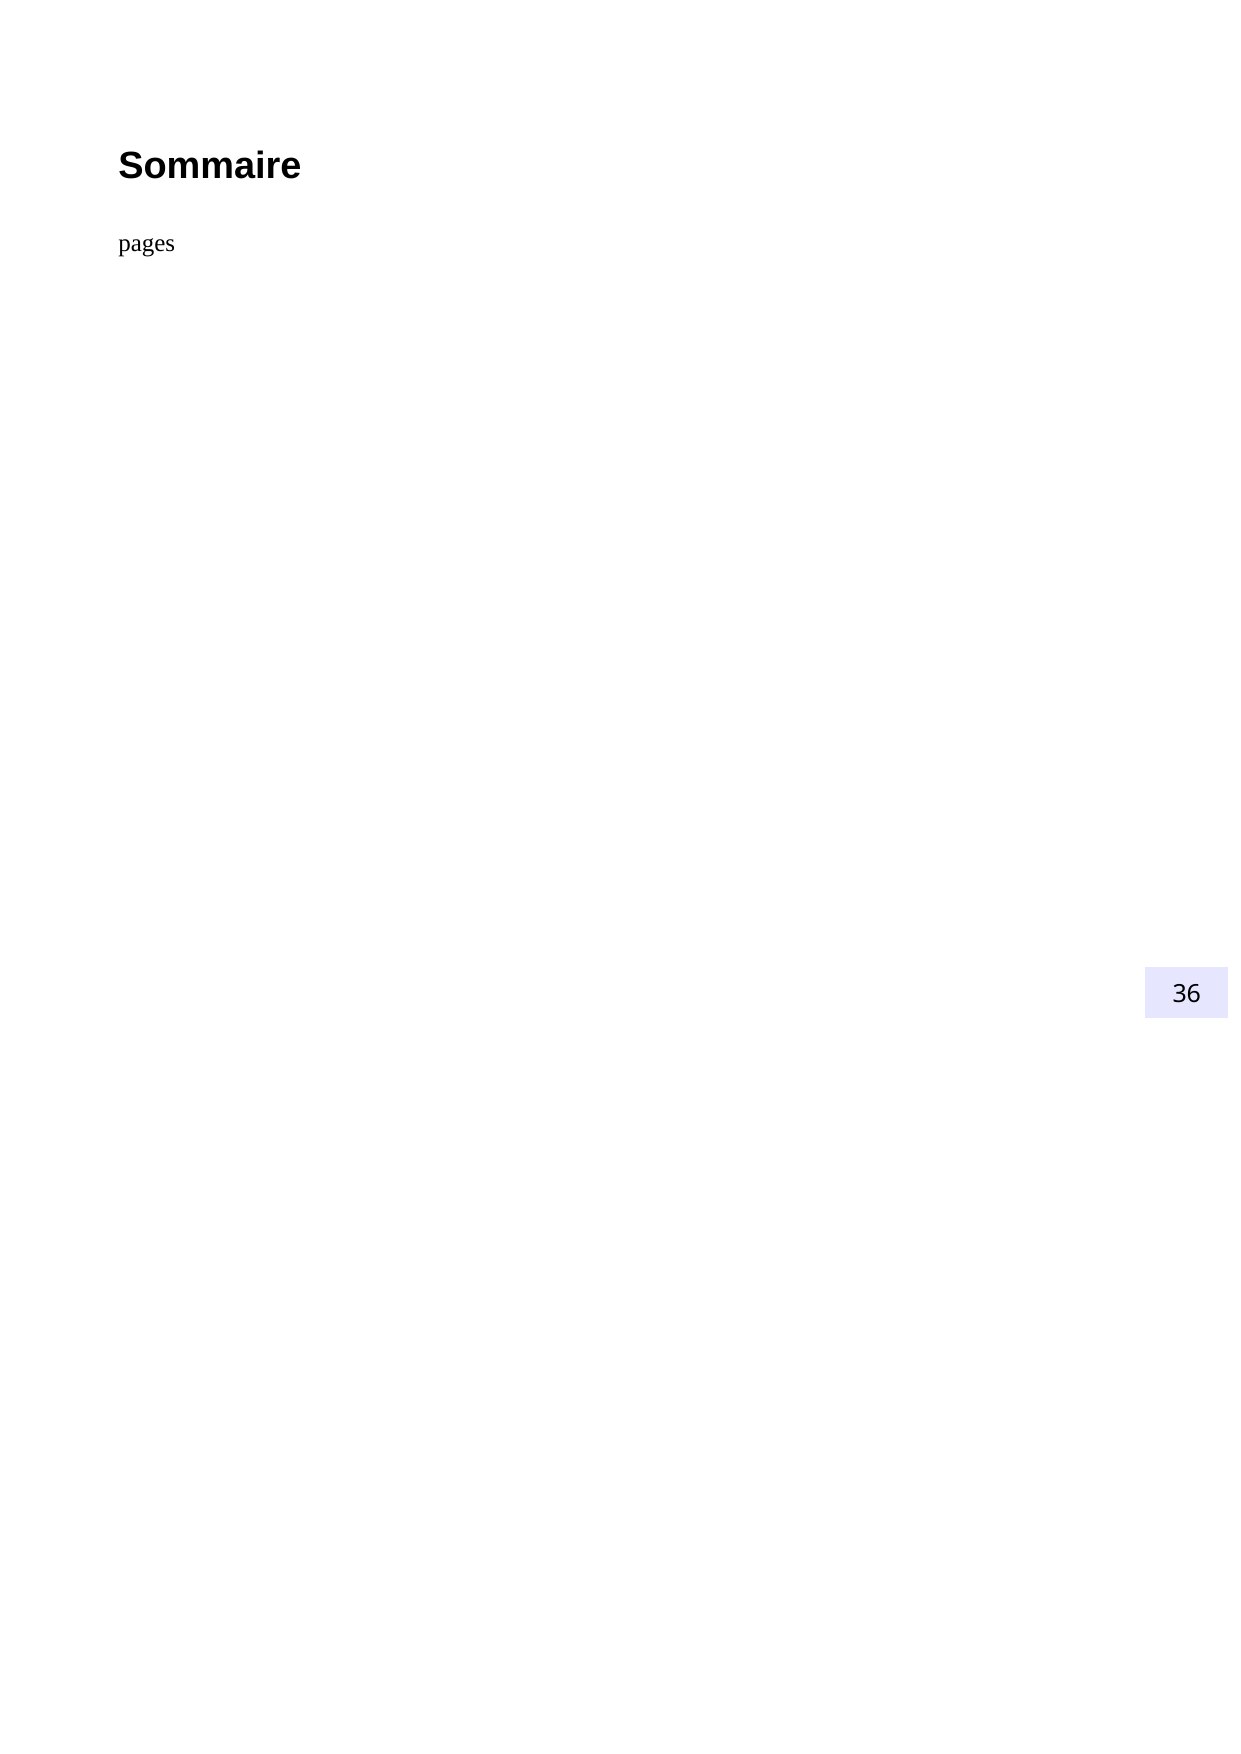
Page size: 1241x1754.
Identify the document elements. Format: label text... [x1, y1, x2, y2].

text pages [118, 228, 1122, 257]
subtitle Sommaire [118, 143, 1122, 187]
